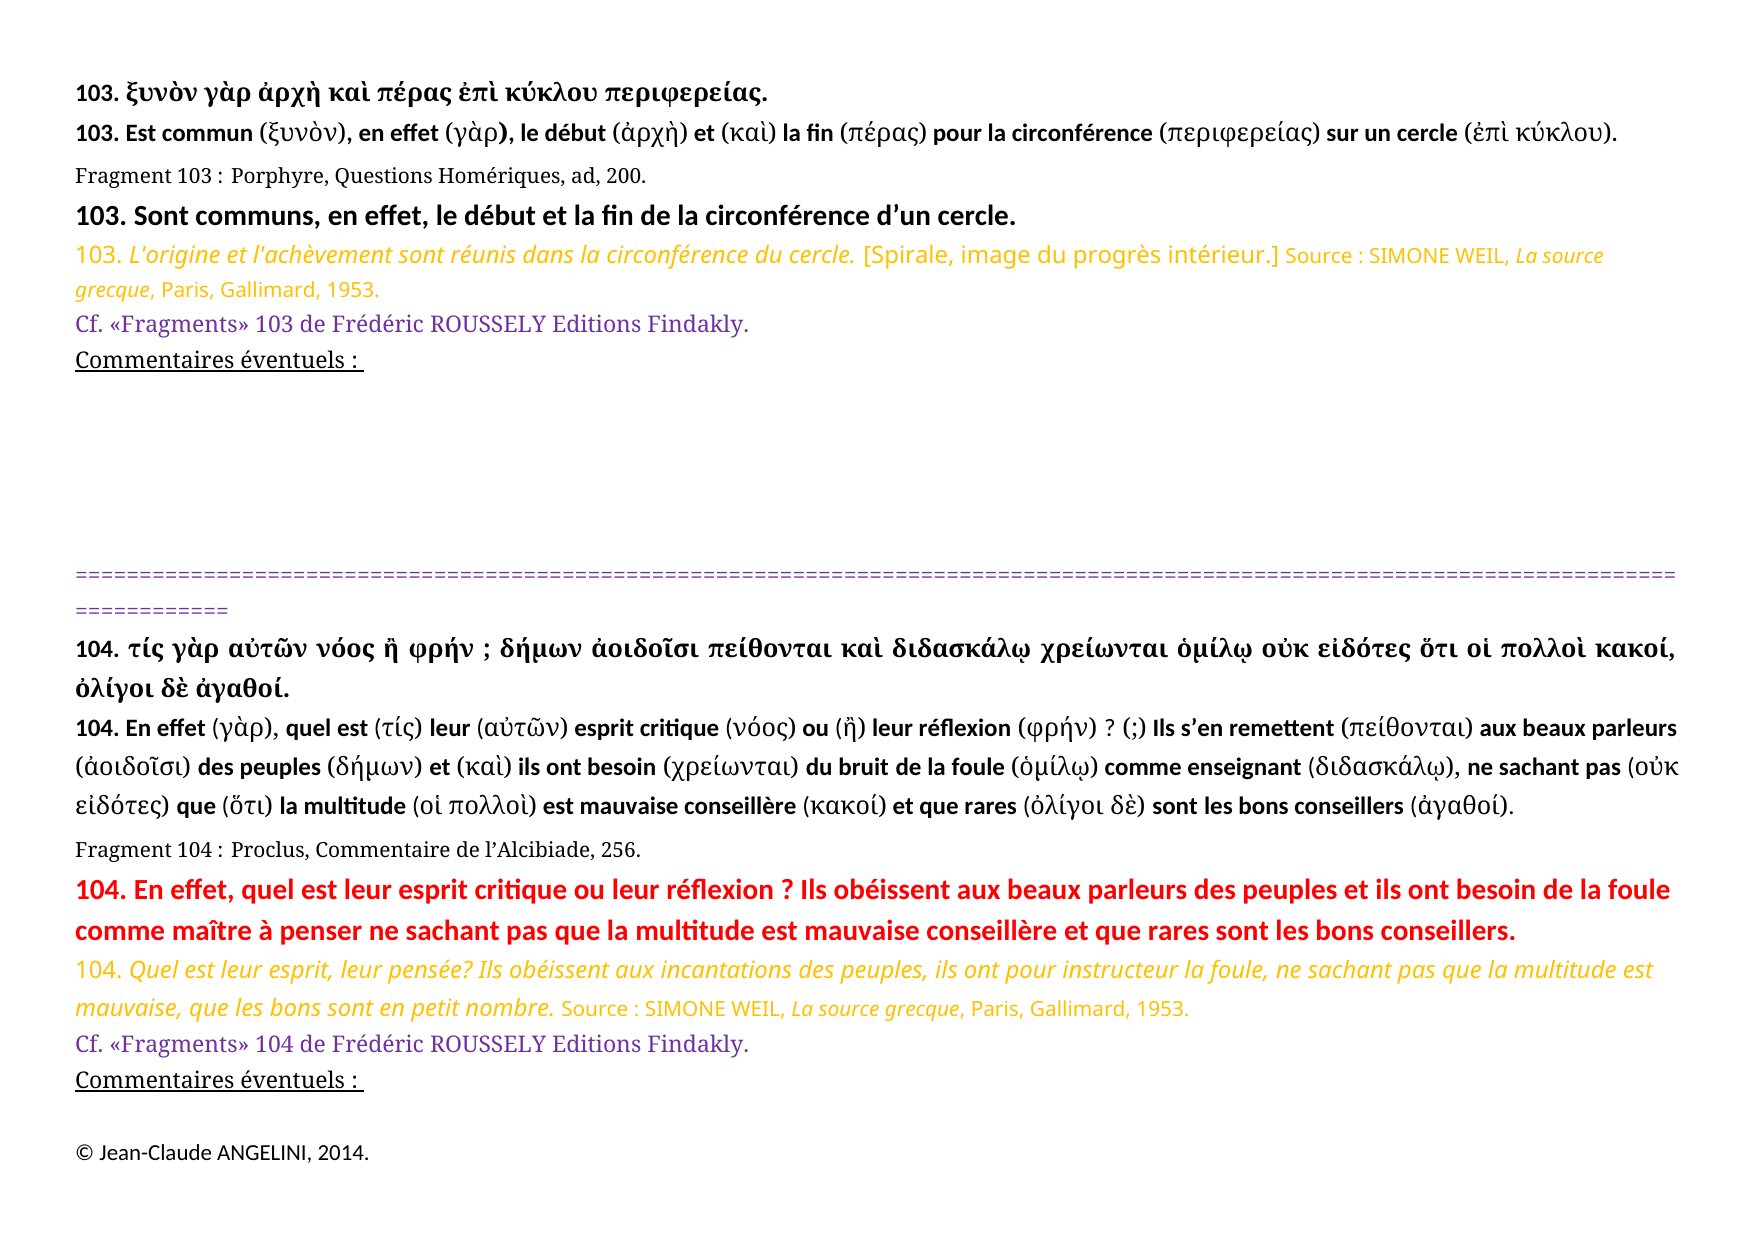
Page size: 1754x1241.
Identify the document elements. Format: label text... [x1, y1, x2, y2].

text Fragment 104 : Proclus, Commentaire de l’Alcibiade, 256. [75, 827, 1679, 865]
text Commentaires éventuels : [75, 1064, 1679, 1095]
text 104. En effet (γὰρ), quel est (τίς) leur (αὐτῶν) esprit critique (νόος) ou (ἢ) leur réflexion (φρήν) ? (;) Ils s’en remettent (πείθονται) aux beaux parleurs (ἀοιδοῖσι) des peuples (δήμων) et (καὶ) ils ont besoin (χρείωνται) du bruit de la foule (ὁμίλῳ) comme enseignant (διδασκάλῳ), ne sachant pas (οὐκ εἰδότες) que (ὅτι) la multitude (οἱ πολλοὶ) est mauvaise conseillère (κακοί) et que rares (ὀλίγοι δὲ) sont les bons conseillers (ἀγαθοί). [75, 709, 1679, 822]
text 104. Quel est leur esprit, leur pensée? Ils obéissent aux incantations des peuples, ils ont pour instructeur la foule, ne sachant pas que la multitude est mauvaise, que les bons sont en petit nombre. Source : SIMONE WEIL, La source grecque, Paris, Gallimard, 1953. [75, 953, 1679, 1023]
text ========================================================================================================================================= [75, 559, 1679, 626]
text Cf. «Fragments» 103 de Frédéric ROUSSELY Editions Findakly. [75, 308, 1679, 339]
text Fragment 103 : Porphyre, Questions Homériques, ad, 200. [75, 153, 1679, 192]
text Cf. «Fragments» 104 de Frédéric ROUSSELY Editions Findakly. [75, 1028, 1679, 1059]
text 104. En effet, quel est leur esprit critique ou leur réflexion ? Ils obéissent aux beaux parleurs des peuples et ils ont besoin de la foule comme maître à penser ne sachant pas que la multitude est mauvaise conseillère et que rares sont les bons conseillers. [75, 871, 1679, 948]
text 103. ξυνὸν γὰρ ἀρχὴ καὶ πέρας ἐπὶ κύκλου περιφερείας. [75, 75, 1679, 109]
text Commentaires éventuels : [75, 344, 1679, 375]
text 103. Est commun (ξυνὸν), en effet (γὰρ), le début (ἀρχὴ) et (καὶ) la fin (πέρας) pour la circonférence (περιφερείας) sur un cercle (ἐπὶ κύκλου). [75, 114, 1679, 148]
text 103. Sont communs, en effet, le début et la fin de la circonférence d’un cercle. [75, 197, 1679, 233]
text 104. τίς γὰρ αὐτῶν νόος ἢ φρήν ; δήμων ἀοιδοῖσι πείθονται καὶ διδασκάλῳ χρείωνται ὁμίλῳ οὐκ εἰδότες ὅτι οἱ πολλοὶ κακοί, ὀλίγοι δὲ ἀγαθοί. [75, 631, 1679, 704]
text 103. L'origine et l'achèvement sont réunis dans la circonférence du cercle. [Spirale, image du progrès intérieur.] Source : SIMONE WEIL, La source grecque, Paris, Gallimard, 1953. [75, 238, 1679, 303]
